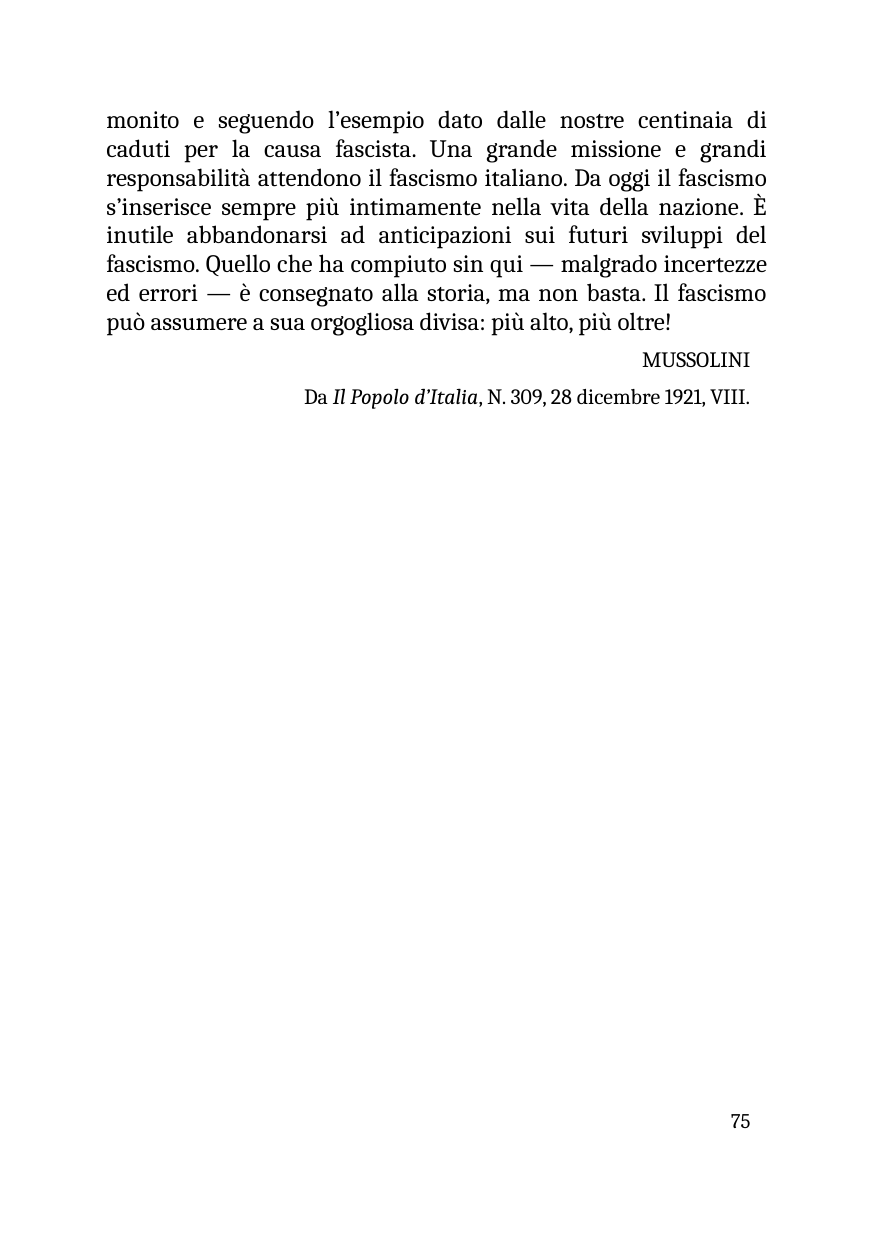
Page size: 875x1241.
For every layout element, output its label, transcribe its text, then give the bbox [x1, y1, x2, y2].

text monito e seguendo l’esempio dato dalle nostre centinaia di caduti per la causa fascista. Una grande missione e grandi responsabilità attendono il fascismo italiano. Da oggi il fascismo s’inserisce sempre più intimamente nella vita della nazione. È inutile abbandonarsi ad anticipazioni sui futuri sviluppi del fascismo. Quello che ha compiuto sin qui — malgrado incertezze ed errori — è consegnato alla storia, ma non basta. Il fascismo può assumere a sua orgogliosa divisa: più alto, più oltre! [106, 106, 768, 336]
text MUSSOLINI [106, 348, 750, 373]
text Da Il Popolo d’Italia, N. 309, 28 dicembre 1921, VIII. [106, 385, 750, 410]
